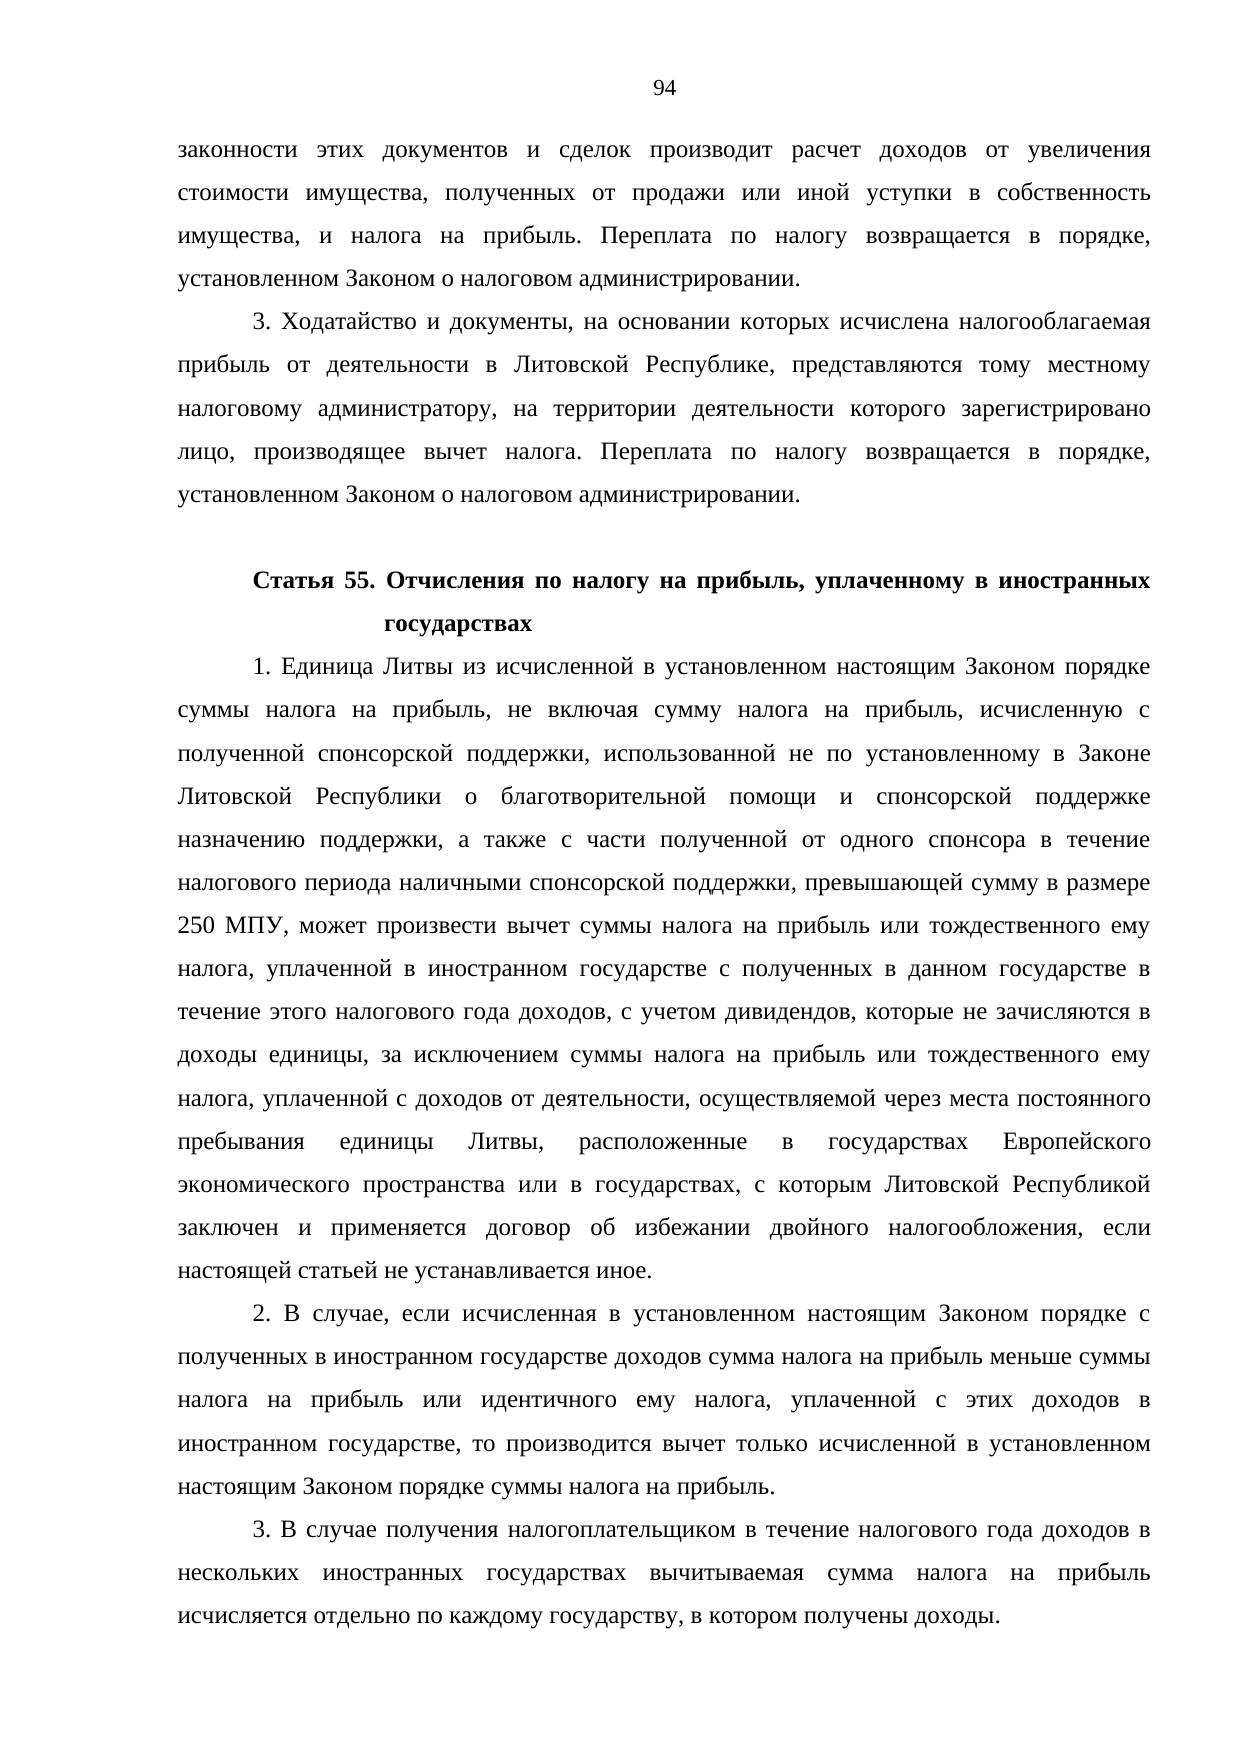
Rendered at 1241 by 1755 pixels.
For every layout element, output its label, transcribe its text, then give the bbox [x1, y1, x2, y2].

text законности этих документов и сделок производит расчет доходов от увеличения стоимости имущества, полученных от продажи или иной уступки в собственность имущества, и налога на прибыль. Переплата по налогу возвращается в порядке, установленном Законом о налоговом администрировании. [177, 134, 1152, 292]
text 3. В случае получения налогоплательщиком в течение налогового года доходов в нескольких иностранных государствах вычитываемая сумма налога на прибыль исчисляется отдельно по каждому государству, в котором получены доходы. [177, 1514, 1152, 1629]
text Статья 55. Отчисления по налогу на прибыль, уплаченному в иностранных государствах [252, 565, 1152, 637]
text 1. Единица Литвы из исчисленной в установленном настоящим Законом порядке суммы налога на прибыль, не включая сумму налога на прибыль, исчисленную с полученной спонсорской поддержки, использованной не по установленному в Законе Литовской Республики о благотворительной помощи и спонсорской поддержке назначению поддержки, а также с части полученной от одного спонсора в течение налогового периода наличными спонсорской поддержки, превышающей сумму в размере 250 МПУ, может произвести вычет суммы налога на прибыль или тождественного ему налога, уплаченной в иностранном государстве с полученных в данном государстве в течение этого налогового года доходов, с учетом дивидендов, которые не зачисляются в доходы единицы, за исключением суммы налога на прибыль или тождественного ему налога, уплаченной с доходов от деятельности, осуществляемой через места постоянного пребывания единицы Литвы, расположенные в государствах Европейского экономического пространства или в государствах, с которым Литовской Республикой заключен и применяется договор об избежании двойного налогообложения, если настоящей статьей не устанавливается иное. [177, 651, 1152, 1284]
text 3. Ходатайство и документы, на основании которых исчислена налогооблагаемая прибыль от деятельности в Литовской Республике, представляются тому местному налоговому администратору, на территории деятельности которого зарегистрировано лицо, производящее вычет налога. Переплата по налогу возвращается в порядке, установленном Законом о налоговом администрировании. [177, 306, 1152, 508]
text 2. В случае, если исчисленная в установленном настоящим Законом порядке с полученных в иностранном государстве доходов сумма налога на прибыль меньше суммы налога на прибыль или идентичного ему налога, уплаченной с этих доходов в иностранном государстве, то производится вычет только исчисленной в установленном настоящим Законом порядке суммы налога на прибыль. [177, 1298, 1152, 1499]
